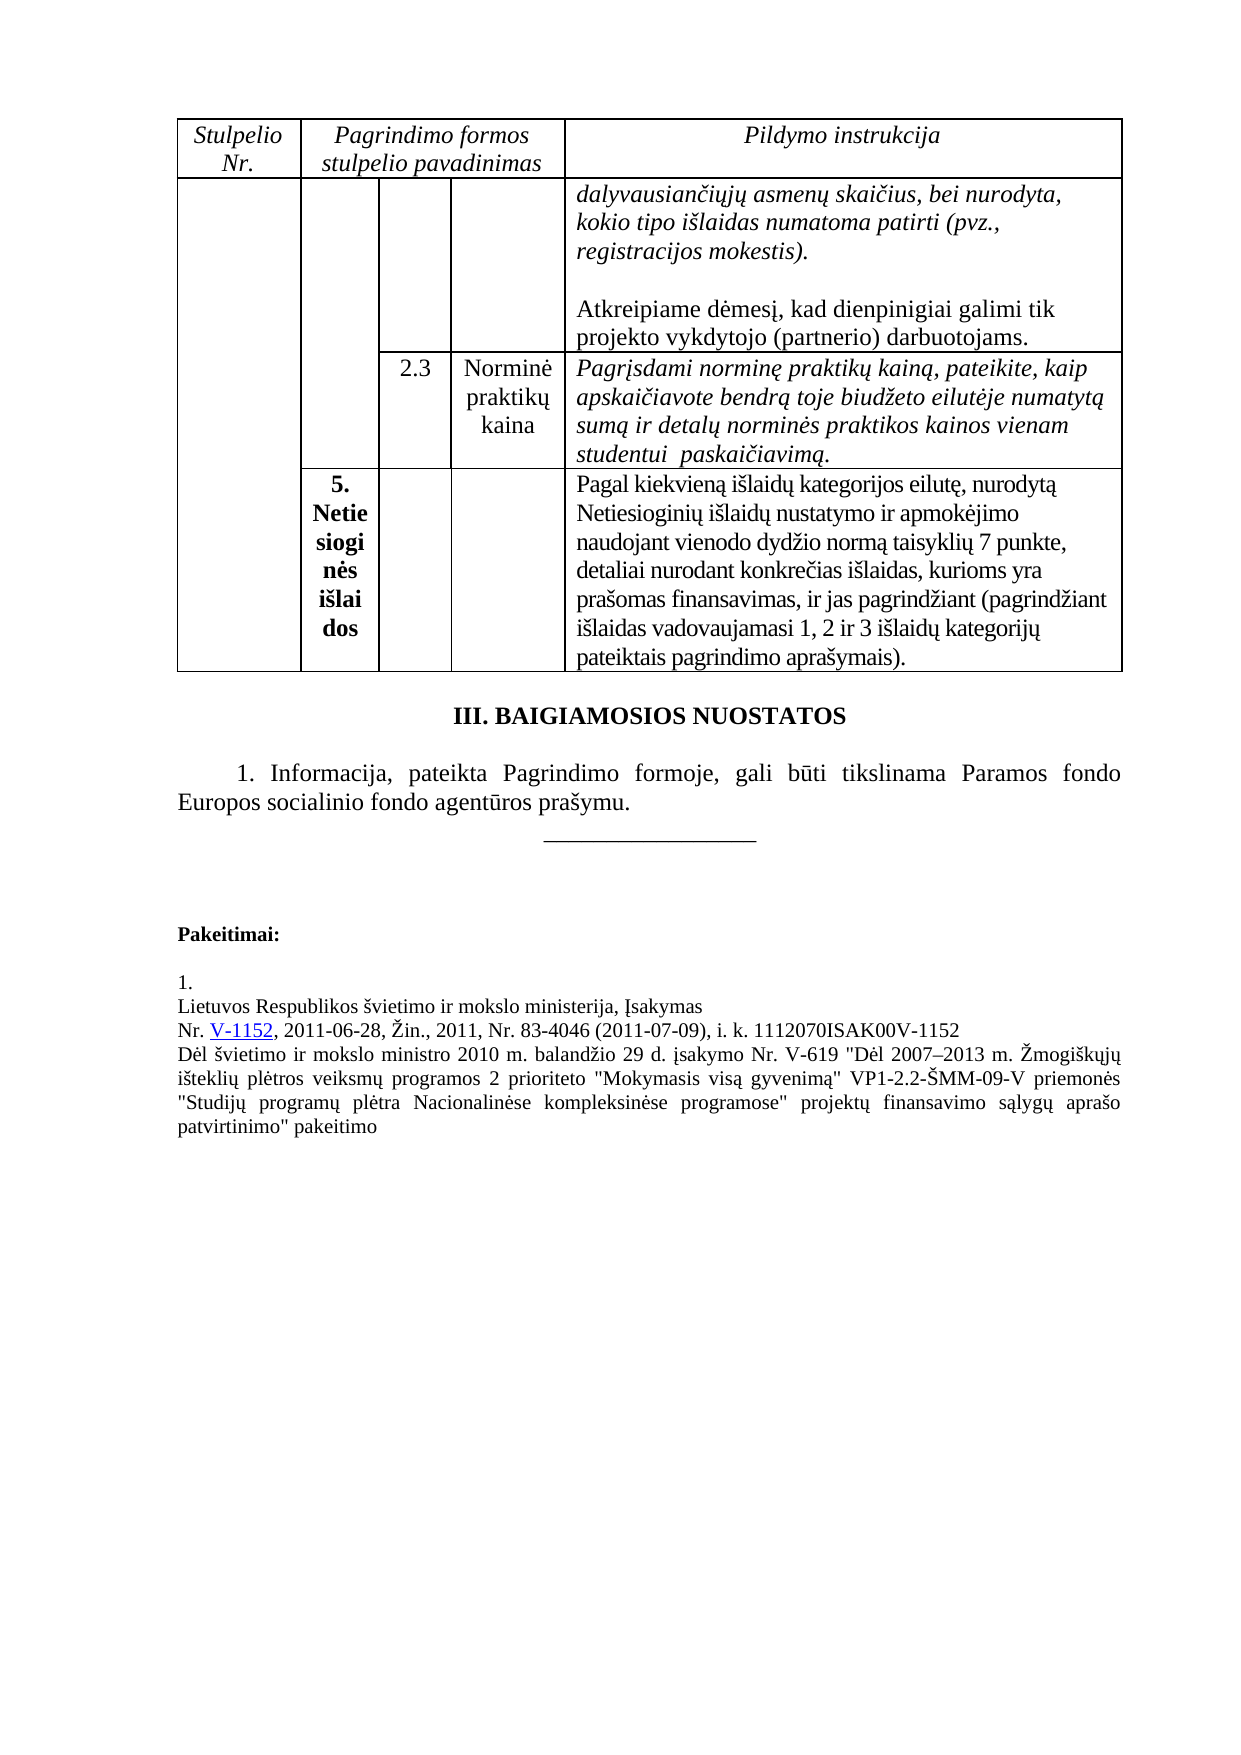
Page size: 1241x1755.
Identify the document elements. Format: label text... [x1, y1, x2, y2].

table_cell Norminė praktikų kaina [452, 353, 564, 468]
table_header Pagrindimo formos stulpelio pavadinimas [302, 120, 564, 177]
table_cell 5. Netiesioginės išlaidos [302, 469, 378, 671]
table_cell [302, 179, 378, 468]
text Lietuvos Respublikos švietimo ir mokslo ministerija, Įsakymas [177, 994, 1122, 1018]
table_cell [452, 469, 564, 671]
table_cell dalyvausiančiųjų asmenų skaičius, bei nurodyta, kokio tipo išlaidas numatoma patirti (pvz., registracijos mokestis). Atkreipiame dėmesį, kad dienpinigiai galimi tik projekto vykdytojo (partnerio) darbuotojams. [566, 179, 1121, 351]
text 1. Informacija, pateikta Pagrindimo formoje, gali būti tikslinama Paramos fondo Europos socialinio fondo agentūros prašymu. [177, 758, 1122, 816]
table_cell [380, 469, 451, 671]
table_cell [452, 179, 564, 351]
table_header Stulpelio Nr. [178, 120, 300, 177]
text Pakeitimai: [177, 922, 1122, 946]
table_cell 2.3 [380, 353, 450, 468]
text _________________ [177, 816, 1122, 845]
text 1. [177, 970, 1122, 994]
table_cell [178, 179, 300, 671]
table_cell Pagrįsdami norminę praktikų kainą, pateikite, kaip apskaičiavote bendrą toje biudžeto eilutėje numatytą sumą ir detalų norminės praktikos kainos vienam studentui paskaičiavimą. [566, 353, 1121, 468]
table_cell Pagal kiekvieną išlaidų kategorijos eilutę, nurodytą Netiesioginių išlaidų nustatymo ir apmokėjimo naudojant vienodo dydžio normą taisyklių 7 punkte, detaliai nurodant konkrečias išlaidas, kurioms yra prašomas finansavimas, ir jas pagrindžiant (pagrindžiant išlaidas vadovaujamasi 1, 2 ir 3 išlaidų kategorijų pateiktais pagrindimo aprašymais). [566, 469, 1121, 671]
text Nr. V-1152, 2011-06-28, Žin., 2011, Nr. 83-4046 (2011-07-09), i. k. 1112070ISAK00V-1152 [177, 1018, 1122, 1042]
table_cell [380, 179, 450, 351]
table_header Pildymo instrukcija [566, 120, 1121, 177]
text III. BAIGIAMOSIOS NUOSTATOS [177, 701, 1122, 730]
text Dėl švietimo ir mokslo ministro 2010 m. balandžio 29 d. įsakymo Nr. V-619 "Dėl 2007–2013 m. Žmogiškųjų išteklių plėtros veiksmų programos 2 prioriteto "Mokymasis visą gyvenimą" VP1-2.2-ŠMM-09-V priemonės "Studijų programų plėtra Nacionalinėse kompleksinėse programose" projektų finansavimo sąlygų aprašo patvirtinimo" pakeitimo [177, 1042, 1122, 1138]
